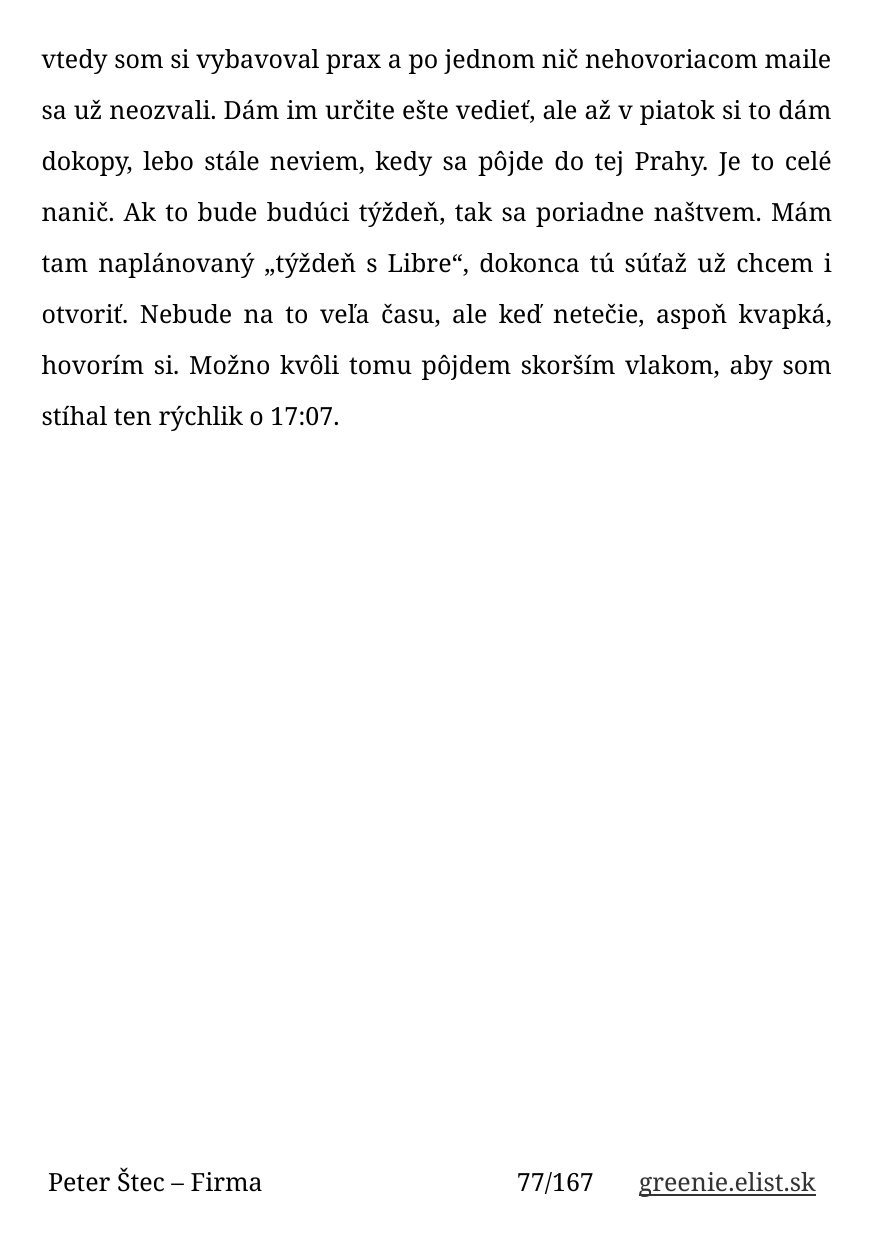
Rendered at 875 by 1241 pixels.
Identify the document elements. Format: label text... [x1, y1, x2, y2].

text vtedy som si vybavoval prax a po jednom nič nehovoriacom maile sa už neozvali. Dám im určite ešte vedieť, ale až v piatok si to dám dokopy, lebo stále neviem, kedy sa pôjde do tej Prahy. Je to celé nanič. Ak to bude budúci týždeň, tak sa poriadne naštvem. Mám tam naplánovaný „týždeň s Libre“, dokonca tú súťaž už chcem i otvoriť. Nebude na to veľa času, ale keď netečie, aspoň kvapká, hovorím si. Možno kvôli tomu pôjdem skorším vlakom, aby som stíhal ten rýchlik o 17:07. [41, 41, 833, 433]
